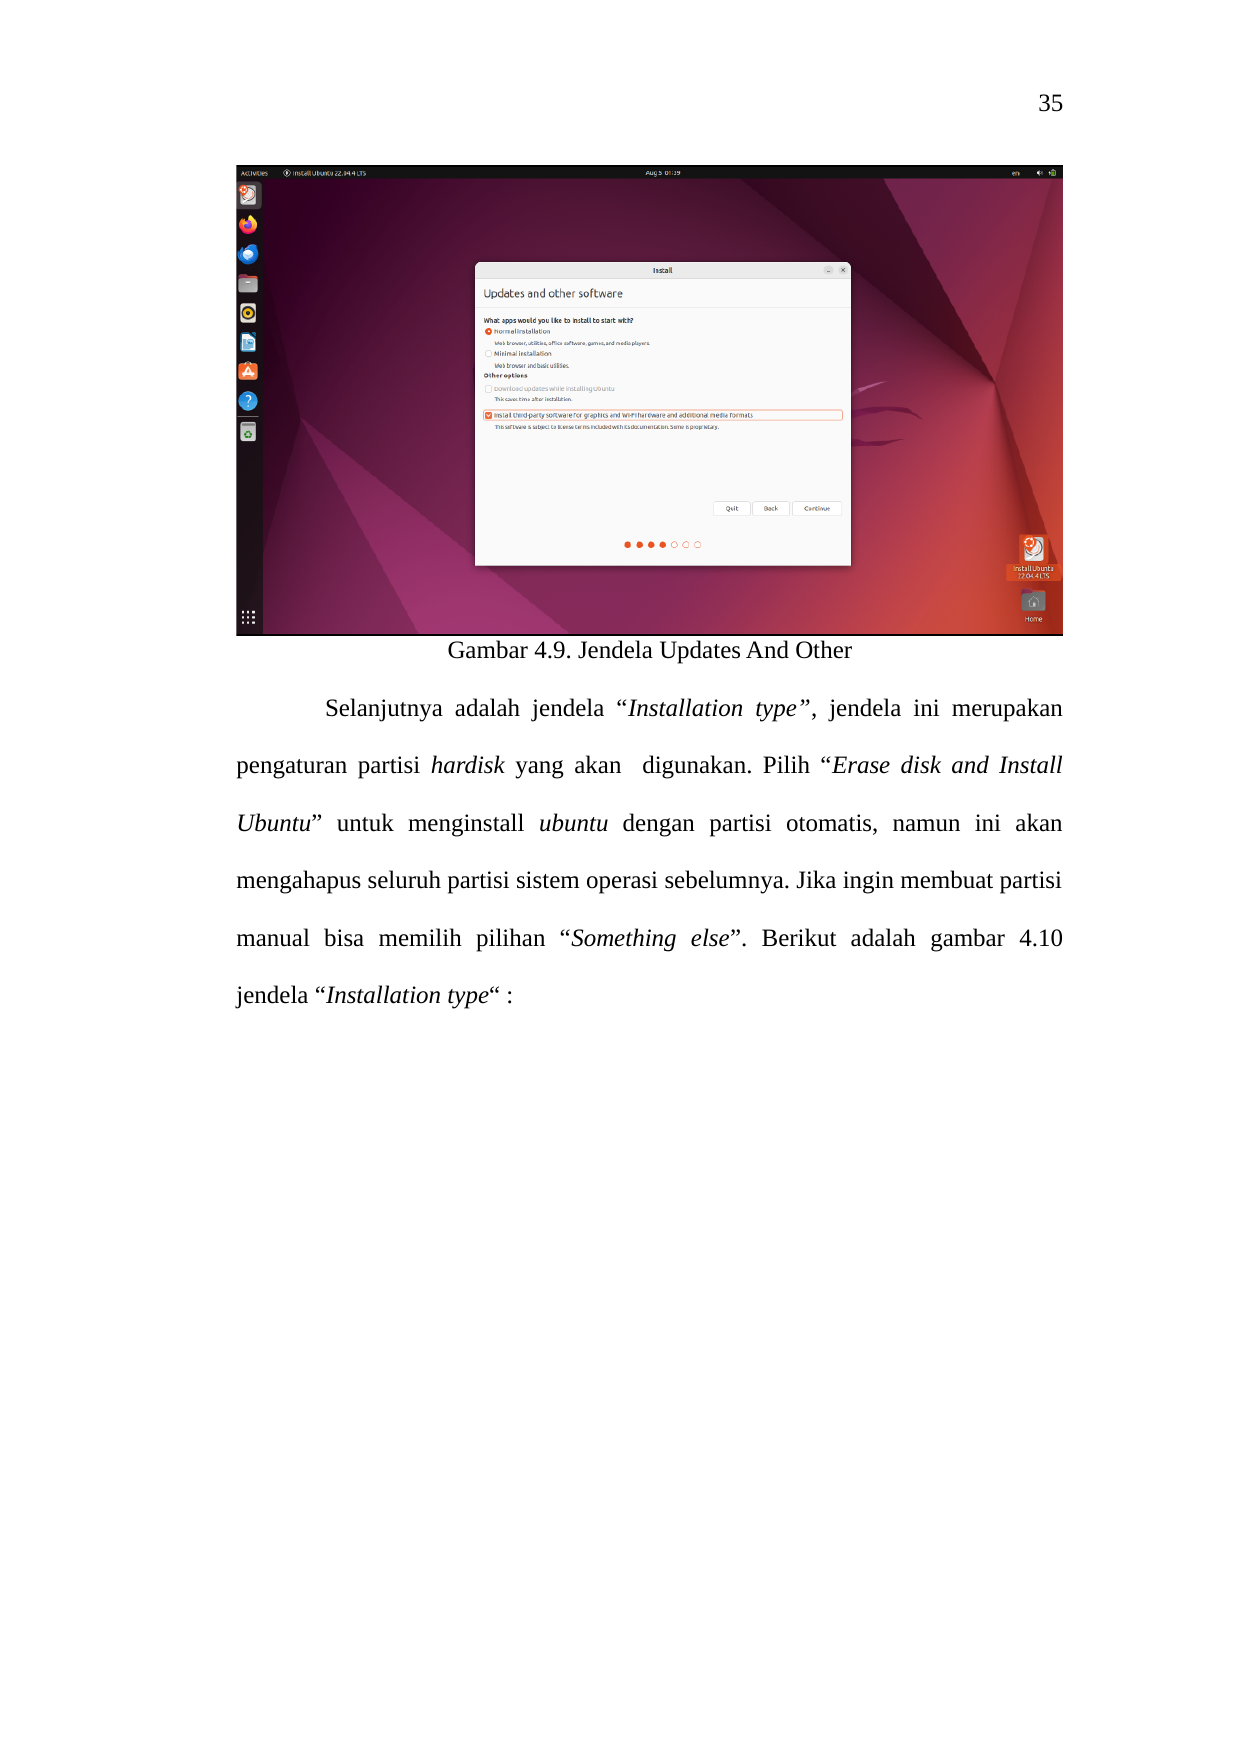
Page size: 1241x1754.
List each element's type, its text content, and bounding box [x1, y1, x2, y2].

text Gambar 4.9. Jendela Updates and other [236, 636, 1063, 664]
picture [236, 165, 1063, 636]
text Selanjutnya adalah jendela “Installation type”, jendela ini merupakan pengaturan partisi hardisk yang akan digunakan. Pilih “Erase disk and Install Ubuntu” untuk menginstall ubuntu dengan partisi otomatis, namun ini akan mengahapus seluruh partisi sistem operasi sebelumnya. Jika ingin membuat partisi manual bisa memilih pilihan “Something else”. Berikut adalah gambar 4.10 jendela “Installation type“ : [236, 664, 1063, 1009]
